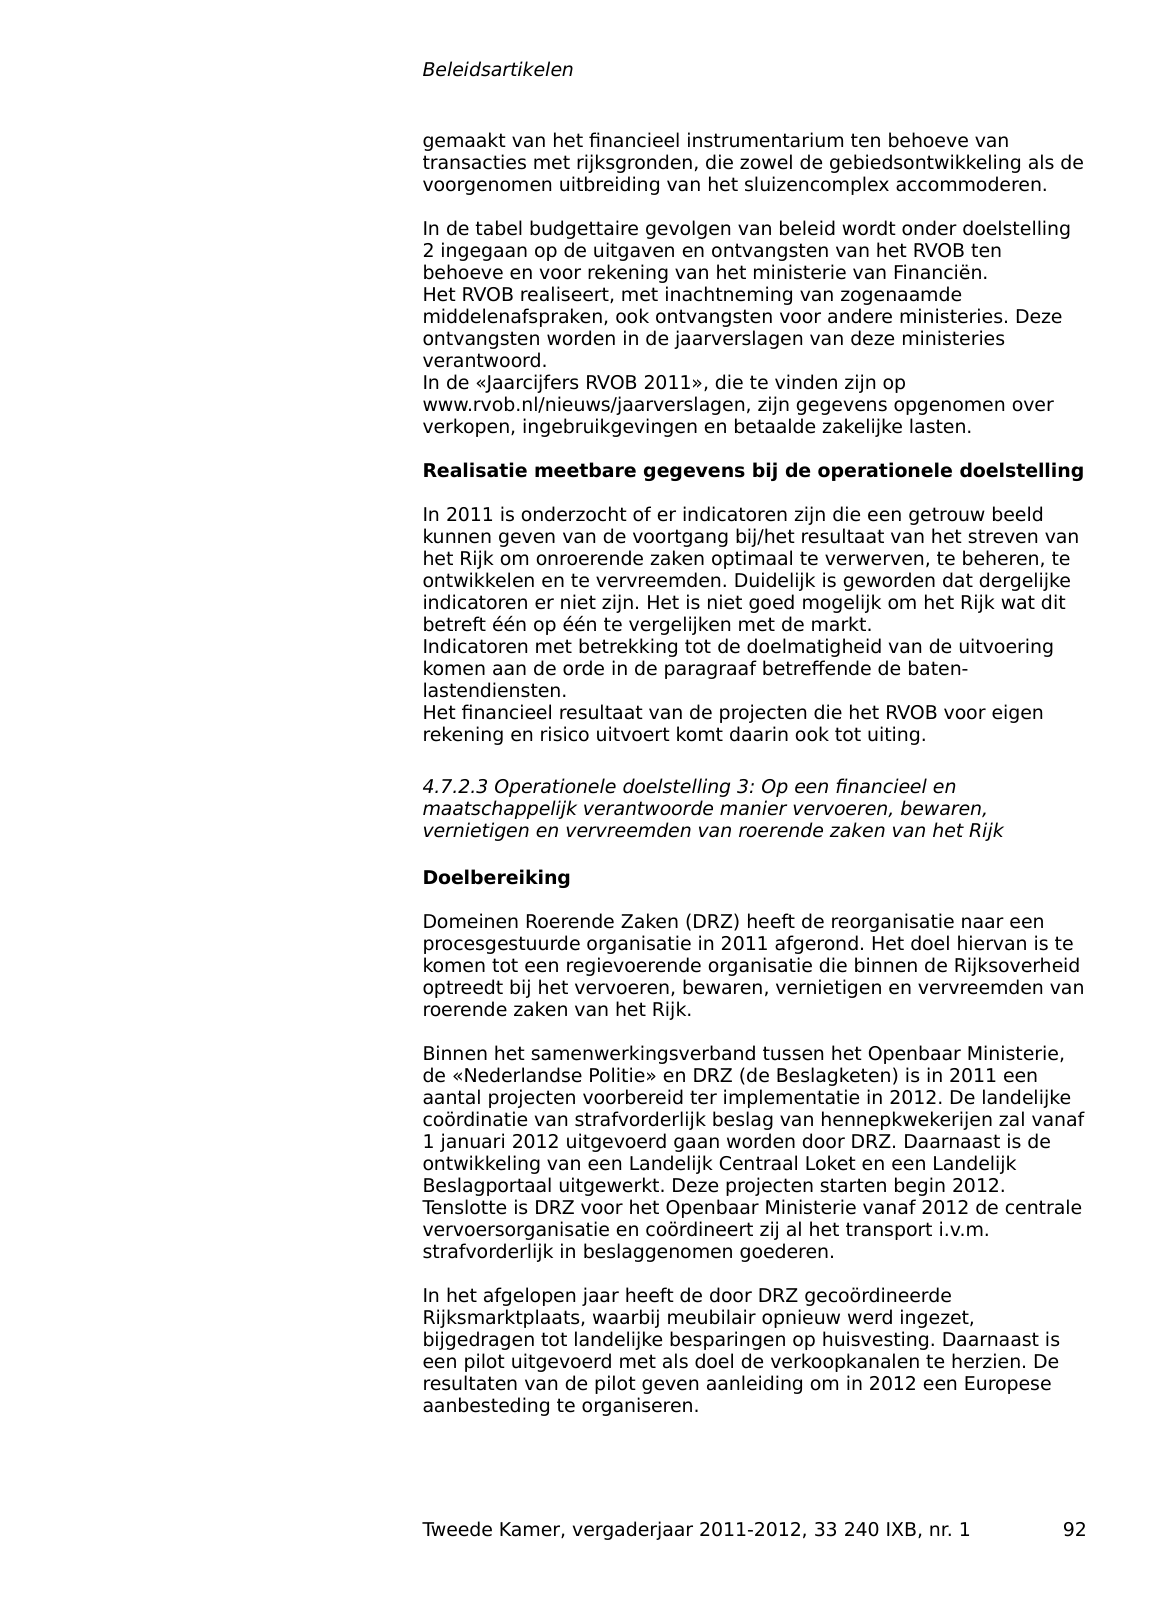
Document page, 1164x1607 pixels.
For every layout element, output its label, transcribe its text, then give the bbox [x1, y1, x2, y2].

subtitle 4.7.2.3 Operationele doelstelling 3: Op een financieel en maatschappelijk verantwoorde manier vervoeren, bewaren, vernietigen en vervreemden van roerende zaken van het Rijk [422, 776, 1087, 842]
subtitle Realisatie meetbare gegevens bij de operationele doelstelling [422, 460, 1087, 482]
text In de «Jaarcijfers RVOB 2011», die te vinden zijn op www.rvob.nl/nieuws/jaarverslagen, zijn gegevens opgenomen over verkopen, ingebruikgevingen en betaalde zakelijke lasten. [422, 372, 1087, 438]
text Domeinen Roerende Zaken (DRZ) heeft de reorganisatie naar een procesgestuurde organisatie in 2011 afgerond. Het doel hiervan is te komen tot een regievoerende organisatie die binnen de Rijksoverheid optreedt bij het vervoeren, bewaren, vernietigen en vervreemden van roerende zaken van het Rijk. [422, 911, 1087, 1021]
text Binnen het samenwerkingsverband tussen het Openbaar Ministerie, de «Nederlandse Politie» en DRZ (de Beslagketen) is in 2011 een aantal projecten voorbereid ter implementatie in 2012. De landelijke coördinatie van strafvorderlijk beslag van hennepkwekerijen zal vanaf 1 januari 2012 uitgevoerd gaan worden door DRZ. Daarnaast is de ontwikkeling van een Landelijk Centraal Loket en een Landelijk Beslagportaal uitgewerkt. Deze projecten starten begin 2012. Tenslotte is DRZ voor het Openbaar Ministerie vanaf 2012 de centrale vervoersorganisatie en coördineert zij al het transport i.v.m. strafvorderlijk in beslaggenomen goederen. [422, 1043, 1087, 1263]
text gemaakt van het financieel instrumentarium ten behoeve van transacties met rijksgronden, die zowel de gebiedsontwikkeling als de voorgenomen uitbreiding van het sluizencomplex accommoderen. [422, 130, 1087, 196]
text Indicatoren met betrekking tot de doelmatigheid van de uitvoering komen aan de orde in de paragraaf betreffende de baten-lastendiensten. [422, 636, 1087, 702]
subtitle Doelbereiking [422, 867, 1087, 889]
text Het RVOB realiseert, met inachtneming van zogenaamde middelenafspraken, ook ontvangsten voor andere ministeries. Deze ontvangsten worden in de jaarverslagen van deze ministeries verantwoord. [422, 284, 1087, 372]
text Het financieel resultaat van de projecten die het RVOB voor eigen rekening en risico uitvoert komt daarin ook tot uiting. [422, 702, 1087, 746]
text In het afgelopen jaar heeft de door DRZ gecoördineerde Rijksmarktplaats, waarbij meubilair opnieuw werd ingezet, bijgedragen tot landelijke besparingen op huisvesting. Daarnaast is een pilot uitgevoerd met als doel de verkoopkanalen te herzien. De resultaten van de pilot geven aanleiding om in 2012 een Europese aanbesteding te organiseren. [422, 1285, 1087, 1417]
text In de tabel budgettaire gevolgen van beleid wordt onder doelstelling 2 ingegaan op de uitgaven en ontvangsten van het RVOB ten behoeve en voor rekening van het ministerie van Financiën. [422, 218, 1087, 284]
text In 2011 is onderzocht of er indicatoren zijn die een getrouw beeld kunnen geven van de voortgang bij/het resultaat van het streven van het Rijk om onroerende zaken optimaal te verwerven, te beheren, te ontwikkelen en te vervreemden. Duidelijk is geworden dat dergelijke indicatoren er niet zijn. Het is niet goed mogelijk om het Rijk wat dit betreft één op één te vergelijken met de markt. [422, 504, 1087, 636]
